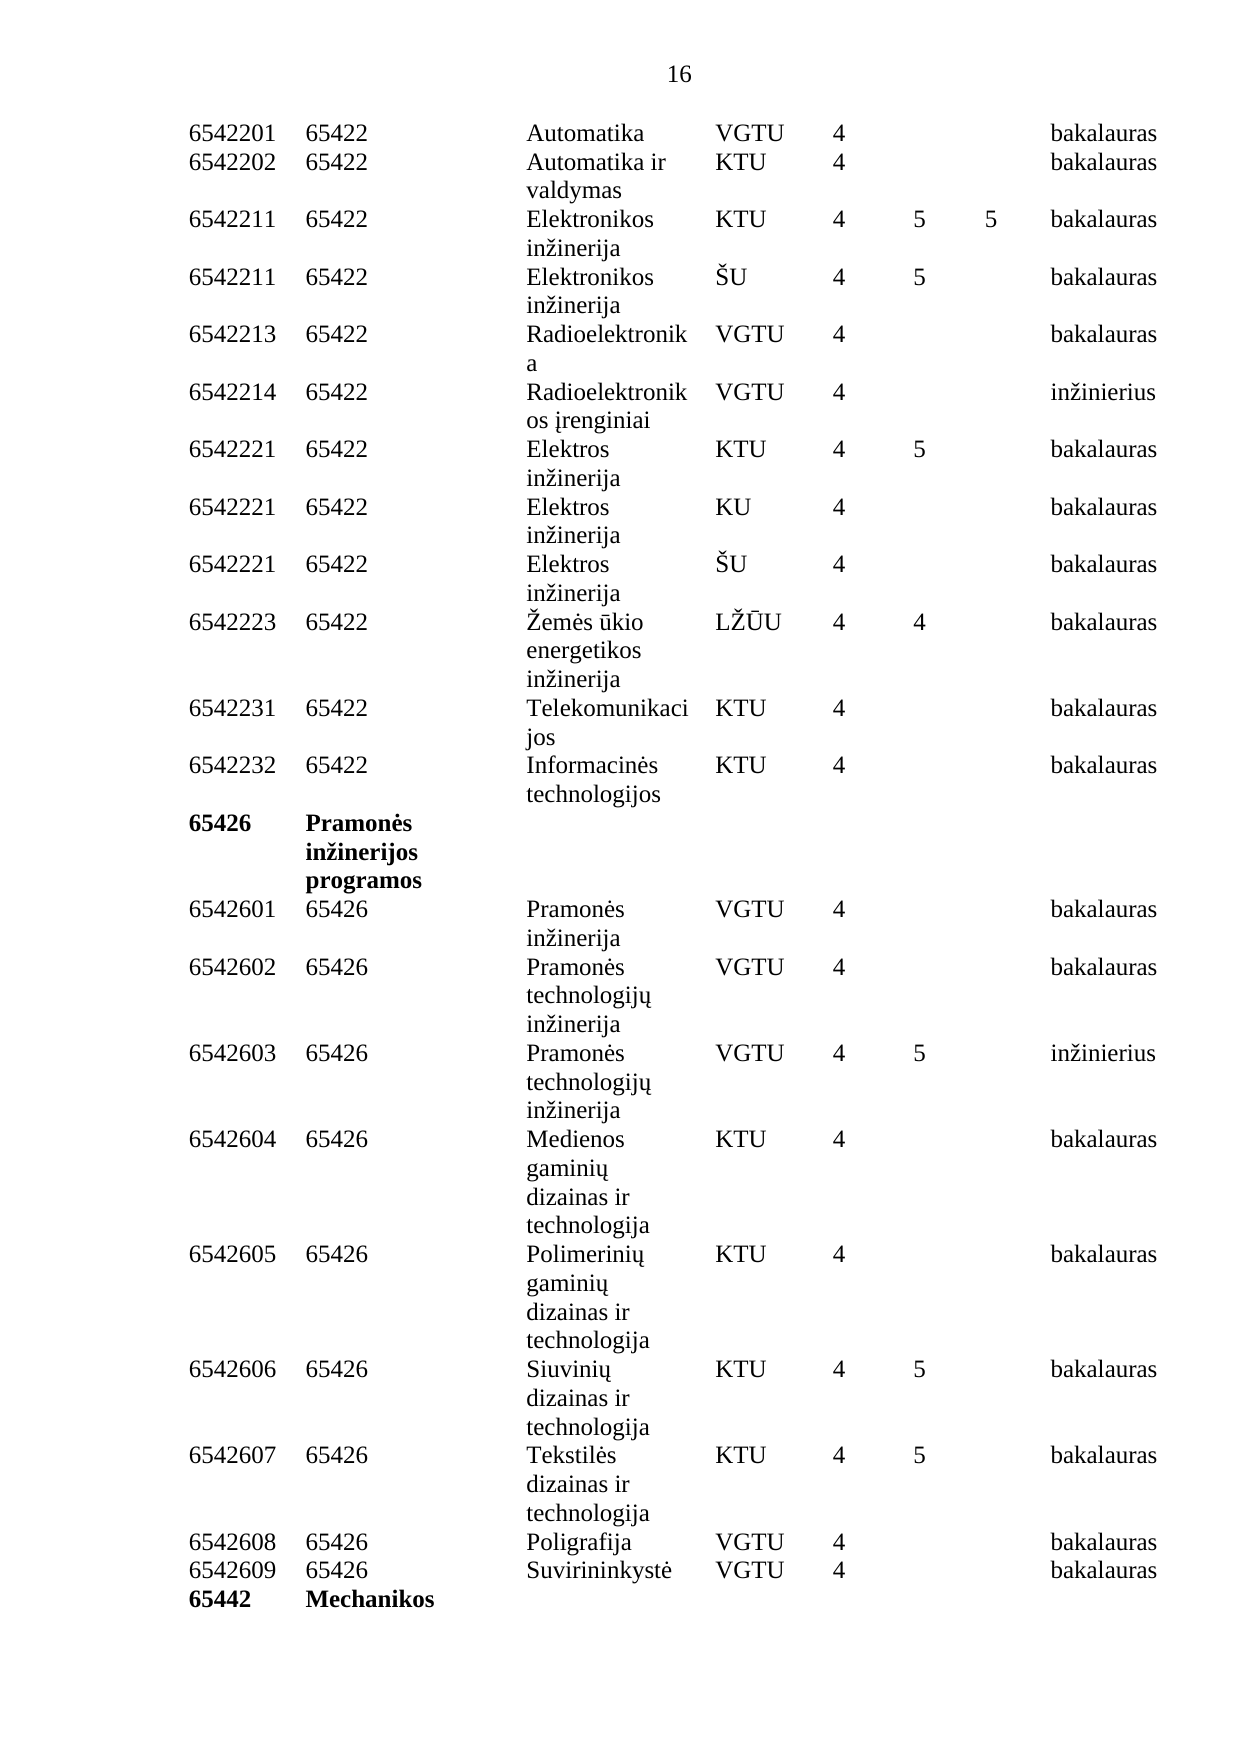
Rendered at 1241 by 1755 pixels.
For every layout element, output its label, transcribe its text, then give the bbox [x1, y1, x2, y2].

table_cell 6542202 [177, 147, 294, 204]
table_cell 6542211 [177, 204, 294, 262]
table_cell 65426 [294, 952, 515, 1038]
table_cell [1197, 751, 1202, 808]
table_cell Pramonės technologijų inžinerija [515, 952, 704, 1038]
table_cell [902, 492, 973, 549]
table_cell 6542201 [177, 118, 294, 147]
table_cell [902, 894, 973, 952]
table_cell 6542221 [177, 492, 294, 549]
table_cell 6542214 [177, 377, 294, 434]
table_cell [821, 808, 902, 894]
table_cell [1202, 1527, 1207, 1556]
table_cell [1039, 1584, 1197, 1613]
table_cell [973, 492, 1039, 549]
table_cell [902, 1239, 973, 1354]
table_cell 4 [821, 1239, 902, 1354]
table_cell 65426 [294, 1038, 515, 1124]
table_cell bakalauras [1039, 1239, 1197, 1354]
table_cell 4 [821, 147, 902, 204]
table_cell bakalauras [1039, 1556, 1197, 1584]
table_cell 4 [821, 262, 902, 319]
table_cell 4 [821, 549, 902, 607]
table_cell 4 [821, 1527, 902, 1556]
table_cell [973, 262, 1039, 319]
table_cell [821, 1584, 902, 1613]
table_cell bakalauras [1039, 693, 1197, 751]
table_cell 6542605 [177, 1239, 294, 1354]
table_cell [1202, 894, 1207, 952]
table_cell bakalauras [1039, 1441, 1197, 1527]
table_cell 4 [902, 607, 973, 693]
table_cell [1197, 693, 1202, 751]
table_cell bakalauras [1039, 549, 1197, 607]
table_cell 6542221 [177, 434, 294, 492]
table_cell VGTU [704, 377, 821, 434]
table_cell [1202, 319, 1207, 377]
table_cell [1197, 262, 1202, 319]
table_cell 4 [821, 1441, 902, 1527]
table_cell Polimerinių gaminių dizainas ir technologija [515, 1239, 704, 1354]
table_cell 65422 [294, 607, 515, 693]
table_cell Informacinės technologijos [515, 751, 704, 808]
table_cell 5 [902, 1441, 973, 1527]
table_cell KTU [704, 693, 821, 751]
table_cell Elektros inžinerija [515, 434, 704, 492]
table_cell bakalauras [1039, 607, 1197, 693]
table_cell [1039, 808, 1197, 894]
table_cell [1197, 894, 1202, 952]
table_cell [1202, 118, 1207, 147]
table_cell [1202, 377, 1207, 434]
table_cell VGTU [704, 319, 821, 377]
table_cell 6542601 [177, 894, 294, 952]
table_cell [1197, 147, 1202, 204]
table_cell bakalauras [1039, 204, 1197, 262]
table_cell [1197, 492, 1202, 549]
table_cell 65426 [294, 1527, 515, 1556]
table_cell KTU [704, 1354, 821, 1441]
table_cell [973, 147, 1039, 204]
table_cell 65422 [294, 377, 515, 434]
table_cell [1197, 377, 1202, 434]
table_cell [973, 377, 1039, 434]
table_cell [1202, 693, 1207, 751]
table_cell [973, 1354, 1039, 1441]
table_cell [1202, 549, 1207, 607]
table_cell Mechanikos [294, 1584, 515, 1613]
table_cell [1202, 1239, 1207, 1354]
table_cell 4 [821, 204, 902, 262]
table_cell KTU [704, 147, 821, 204]
table_cell 65422 [294, 262, 515, 319]
table_cell 6542604 [177, 1124, 294, 1239]
table_cell [1197, 1038, 1202, 1124]
table_cell bakalauras [1039, 147, 1197, 204]
table_cell [1202, 434, 1207, 492]
table_cell 6542211 [177, 262, 294, 319]
table_cell [1197, 1556, 1202, 1584]
table_cell VGTU [704, 894, 821, 952]
table_cell [902, 693, 973, 751]
table_cell 65422 [294, 118, 515, 147]
table_cell [973, 1239, 1039, 1354]
table_cell 4 [821, 607, 902, 693]
table_cell [1202, 1354, 1207, 1441]
table_cell [1202, 1124, 1207, 1239]
table_cell 4 [821, 434, 902, 492]
table_cell [1197, 808, 1202, 894]
table_cell LŽŪU [704, 607, 821, 693]
table_cell bakalauras [1039, 1527, 1197, 1556]
table_cell VGTU [704, 1527, 821, 1556]
table_cell 65426 [294, 1239, 515, 1354]
table_cell [1197, 118, 1202, 147]
table_cell [1202, 1556, 1207, 1584]
table_cell [1197, 1354, 1202, 1441]
table_cell 65426 [294, 894, 515, 952]
table_cell 4 [821, 751, 902, 808]
table_cell [973, 808, 1039, 894]
table_cell Elektros inžinerija [515, 549, 704, 607]
table_cell 65422 [294, 751, 515, 808]
table_cell 6542608 [177, 1527, 294, 1556]
table_cell [515, 1584, 704, 1613]
table_cell 6542213 [177, 319, 294, 377]
table_cell [902, 1527, 973, 1556]
table_cell Pramonės technologijų inžinerija [515, 1038, 704, 1124]
table_cell bakalauras [1039, 492, 1197, 549]
table_cell KTU [704, 204, 821, 262]
table_cell [704, 1584, 821, 1613]
table_cell Medienos gaminių dizainas ir technologija [515, 1124, 704, 1239]
table_cell 4 [821, 952, 902, 1038]
table_cell [902, 1124, 973, 1239]
table_cell [1197, 1441, 1202, 1527]
table_cell [973, 1556, 1039, 1584]
table_cell 4 [821, 1354, 902, 1441]
table_cell [1197, 952, 1202, 1038]
table_cell [704, 808, 821, 894]
table_cell bakalauras [1039, 894, 1197, 952]
table_cell bakalauras [1039, 262, 1197, 319]
table_cell VGTU [704, 1556, 821, 1584]
table_cell bakalauras [1039, 751, 1197, 808]
table_cell 4 [821, 1124, 902, 1239]
table_cell [1202, 204, 1207, 262]
table_cell [973, 1441, 1039, 1527]
table_cell [902, 319, 973, 377]
table_cell [973, 894, 1039, 952]
table_cell [1197, 319, 1202, 377]
table_cell KTU [704, 1441, 821, 1527]
table_cell [973, 1527, 1039, 1556]
table_cell Radioelektronika [515, 319, 704, 377]
table_cell 5 [902, 1038, 973, 1124]
table_cell [1197, 204, 1202, 262]
table_cell Telekomunikacijos [515, 693, 704, 751]
table_cell 6542602 [177, 952, 294, 1038]
table_cell 65426 [294, 1556, 515, 1584]
table_cell bakalauras [1039, 1124, 1197, 1239]
table_cell 4 [821, 492, 902, 549]
table_cell 65426 [294, 1354, 515, 1441]
table_cell [1202, 808, 1207, 894]
table_cell 5 [902, 204, 973, 262]
table_cell [1197, 434, 1202, 492]
table_cell [902, 118, 973, 147]
table_cell [902, 1556, 973, 1584]
table_cell [1202, 492, 1207, 549]
table_cell [973, 434, 1039, 492]
table_cell [1202, 147, 1207, 204]
table_cell VGTU [704, 1038, 821, 1124]
table_cell [1202, 1441, 1207, 1527]
table_cell [1202, 952, 1207, 1038]
table_cell [1202, 262, 1207, 319]
table_cell Radioelektronikos įrenginiai [515, 377, 704, 434]
table_cell [973, 607, 1039, 693]
table_cell KU [704, 492, 821, 549]
table_cell Pramonės inžinerija [515, 894, 704, 952]
table_cell 65422 [294, 204, 515, 262]
table_cell [973, 952, 1039, 1038]
table_cell [902, 549, 973, 607]
table_cell 6542606 [177, 1354, 294, 1441]
table_cell 4 [821, 1038, 902, 1124]
table_cell [1197, 549, 1202, 607]
table_cell KTU [704, 1124, 821, 1239]
table_cell [1202, 751, 1207, 808]
table_cell KTU [704, 434, 821, 492]
table_cell [902, 377, 973, 434]
table_cell Tekstilės dizainas ir technologija [515, 1441, 704, 1527]
table_cell 65422 [294, 492, 515, 549]
table_cell Elektros inžinerija [515, 492, 704, 549]
table_cell 6542221 [177, 549, 294, 607]
table_cell [973, 1584, 1039, 1613]
table_cell 65426 [177, 808, 294, 894]
table_cell [1202, 607, 1207, 693]
table_cell Suvirininkystė [515, 1556, 704, 1584]
table_cell [973, 118, 1039, 147]
table_cell Automatika ir valdymas [515, 147, 704, 204]
table_cell 65422 [294, 693, 515, 751]
table_cell bakalauras [1039, 952, 1197, 1038]
table_cell [902, 1584, 973, 1613]
table_cell 5 [902, 1354, 973, 1441]
table_cell [973, 1124, 1039, 1239]
table_cell [973, 549, 1039, 607]
table_cell Žemės ūkio energetikos inžinerija [515, 607, 704, 693]
table_cell [1197, 1239, 1202, 1354]
table_cell [902, 952, 973, 1038]
table_cell 65426 [294, 1441, 515, 1527]
table_cell 5 [902, 434, 973, 492]
table_cell 6542607 [177, 1441, 294, 1527]
table_cell [902, 147, 973, 204]
table_cell 4 [821, 118, 902, 147]
table_cell 4 [821, 377, 902, 434]
table_cell Pramonės inžinerijos programos [294, 808, 515, 894]
table_cell Elektronikos inžinerija [515, 204, 704, 262]
table_cell 6542223 [177, 607, 294, 693]
table_cell Elektronikos inžinerija [515, 262, 704, 319]
table_cell 4 [821, 319, 902, 377]
table_cell VGTU [704, 952, 821, 1038]
table_cell inžinierius [1039, 377, 1197, 434]
table_cell 5 [902, 262, 973, 319]
table_cell [1202, 1038, 1207, 1124]
table_cell [1202, 1584, 1207, 1613]
table_cell Poligrafija [515, 1527, 704, 1556]
table_cell 6542232 [177, 751, 294, 808]
table_cell bakalauras [1039, 118, 1197, 147]
table_cell [973, 1038, 1039, 1124]
table_cell [902, 808, 973, 894]
table_cell KTU [704, 1239, 821, 1354]
table_cell 65422 [294, 434, 515, 492]
table_cell Siuvinių dizainas ir technologija [515, 1354, 704, 1441]
table_cell [515, 808, 704, 894]
table_cell 65426 [294, 1124, 515, 1239]
table_cell bakalauras [1039, 319, 1197, 377]
table_cell 4 [821, 1556, 902, 1584]
table_cell [1197, 1124, 1202, 1239]
table_cell 65422 [294, 549, 515, 607]
table_cell 4 [821, 693, 902, 751]
table_cell inžinierius [1039, 1038, 1197, 1124]
table_cell 65422 [294, 319, 515, 377]
table_cell 6542231 [177, 693, 294, 751]
table_cell [1197, 1584, 1202, 1613]
table_cell 65422 [294, 147, 515, 204]
table_cell ŠU [704, 262, 821, 319]
table_cell [973, 693, 1039, 751]
table_cell [902, 751, 973, 808]
table_cell [1197, 607, 1202, 693]
table_cell 6542603 [177, 1038, 294, 1124]
table_cell 4 [821, 894, 902, 952]
table_cell 65442 [177, 1584, 294, 1613]
table_cell bakalauras [1039, 1354, 1197, 1441]
table_cell [973, 751, 1039, 808]
table_cell 6542609 [177, 1556, 294, 1584]
table_cell bakalauras [1039, 434, 1197, 492]
table_cell KTU [704, 751, 821, 808]
table_cell VGTU [704, 118, 821, 147]
table_cell 5 [973, 204, 1039, 262]
table_cell Automatika [515, 118, 704, 147]
table_cell ŠU [704, 549, 821, 607]
table_cell [973, 319, 1039, 377]
table_cell [1197, 1527, 1202, 1556]
